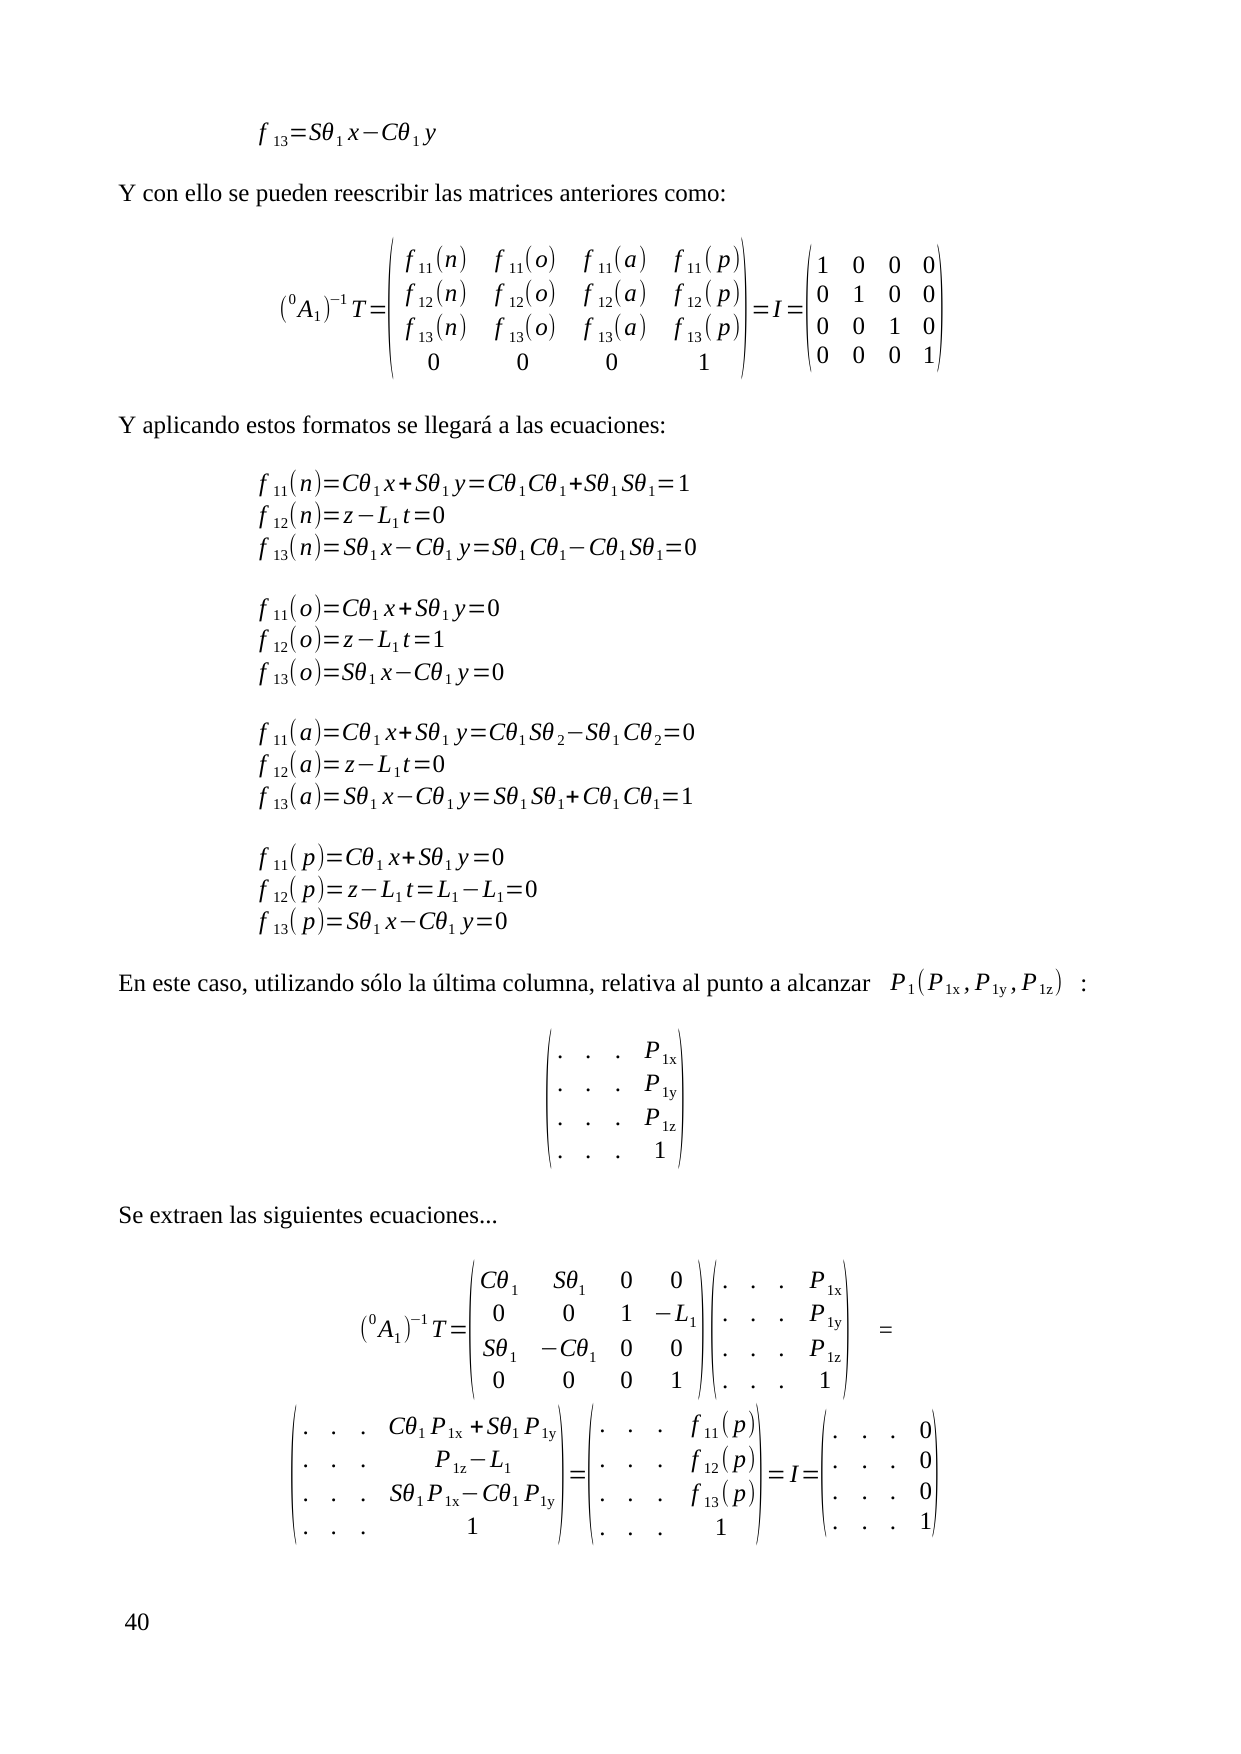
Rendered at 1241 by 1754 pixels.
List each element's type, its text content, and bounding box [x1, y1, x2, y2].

text = [118, 1257, 1122, 1401]
text En este caso, utilizando sólo la última columna, relativa al punto a alcanzar: [118, 967, 1122, 998]
text Y con ello se pueden reescribir las matrices anteriores como: [118, 178, 1122, 207]
text Y aplicando estos formatos se llegará a las ecuaciones: [118, 410, 1122, 439]
text Se extraen las siguientes ecuaciones... [118, 1200, 1122, 1229]
